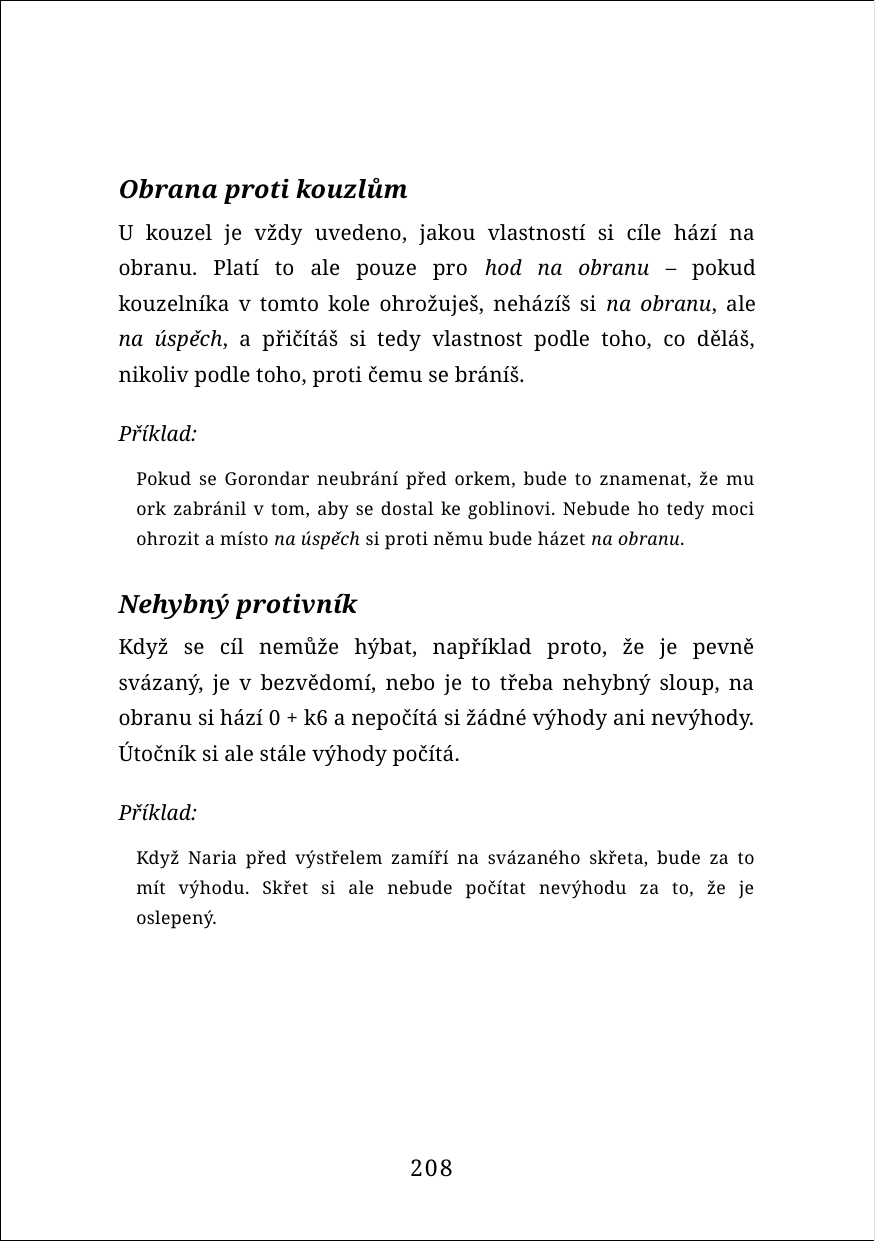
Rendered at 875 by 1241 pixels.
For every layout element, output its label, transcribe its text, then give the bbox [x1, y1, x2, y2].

text Když Naria před výstřelem zamíří na svázaného skřeta, bude za to mít výhodu. Skřet si ale nebude počítat nevýhodu za to, že je oslepený. [136, 845, 756, 930]
text Pokud se Gorondar neubrání před orkem, bude to znamenat, že mu ork zabránil v tom, aby se dostal ke goblinovi. Nebude ho tedy moci ohrozit a místo na úspěch si proti němu bude házet na obranu. [136, 466, 756, 551]
text Příklad: [118, 419, 756, 447]
text Když se cíl nemůže hýbat, například proto, že je pevně svázaný, je v bezvědomí, nebo je to třeba nehybný sloup, na obranu si hází 0 + k6 a nepočítá si žádné výhody ani nevýhody. Útočník si ale stále výhody počítá. [118, 632, 756, 767]
text Příklad: [118, 798, 756, 826]
subtitle Nehybný protivník [118, 586, 756, 620]
text U kouzel je vždy uvedeno, jakou vlastností si cíle hází na obranu. Platí to ale pouze pro hod na obranu – pokud kouzelníka v tomto kole ohrožuješ, neházíš si na obranu, ale na úspěch, a přičítáš si tedy vlastnost podle toho, co děláš, nikoliv podle toho, proti čemu se bráníš. [118, 218, 756, 388]
subtitle Obrana proti kouzlům [118, 172, 756, 206]
